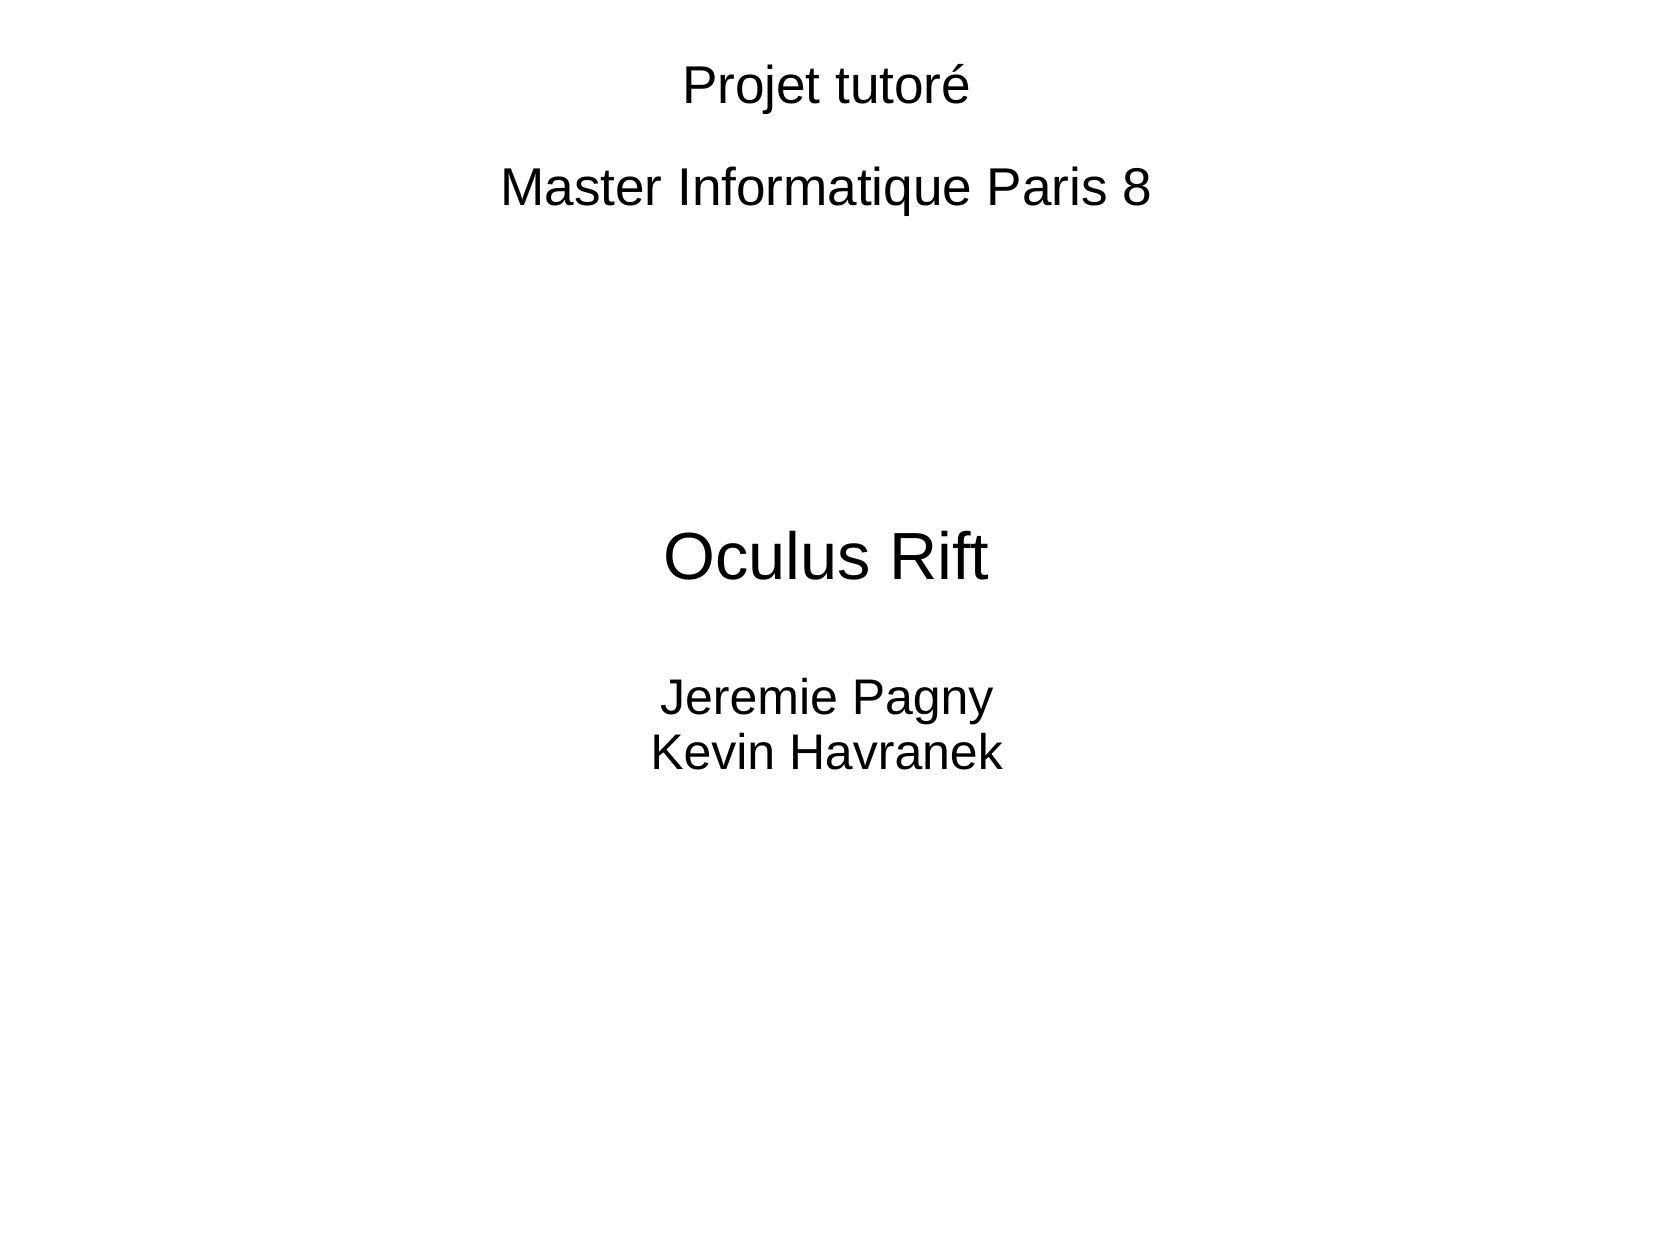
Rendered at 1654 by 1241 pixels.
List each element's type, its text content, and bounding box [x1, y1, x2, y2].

title Projet tutoré Master Informatique Paris 8 [82, 49, 1571, 257]
subtitle Oculus Rift Jeremie Pagny Kevin Havranek [82, 290, 1571, 1010]
